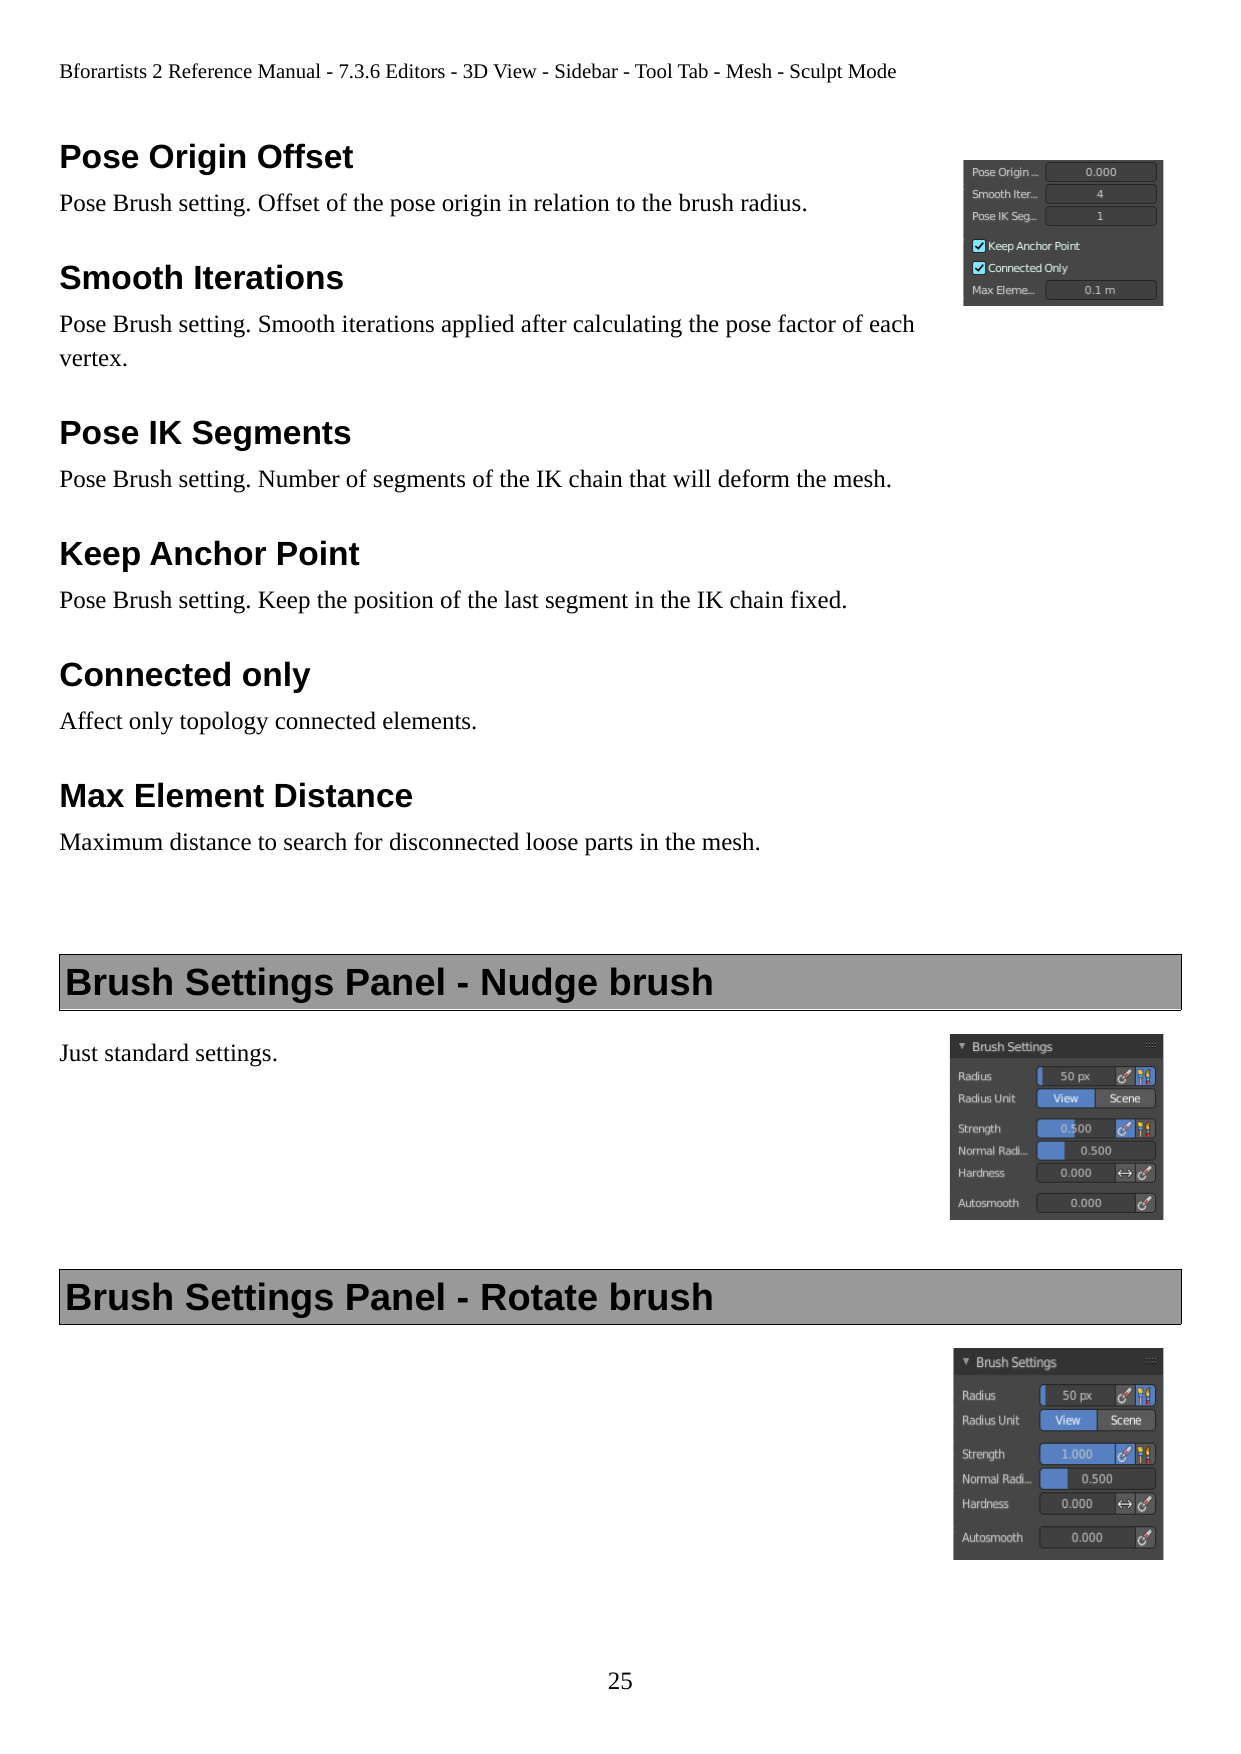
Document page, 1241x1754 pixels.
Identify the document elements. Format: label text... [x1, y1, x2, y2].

picture [949, 1034, 1164, 1220]
text Maximum distance to search for disconnected loose parts in the mesh. [59, 827, 1181, 856]
text Pose Brush setting. Number of segments of the IK chain that will deform the mesh. [59, 464, 1181, 493]
picture [963, 160, 1164, 306]
picture [953, 1348, 1164, 1560]
text [1164, 1038, 1181, 1067]
table_header Brush Settings Panel - Nudge brush [60, 955, 1181, 1009]
subtitle Max Element Distance [59, 776, 1181, 815]
subtitle Keep Anchor Point [59, 534, 1181, 573]
text Affect only topology connected elements. [59, 706, 1181, 735]
subtitle Pose Origin Offset [59, 137, 1181, 175]
subtitle Smooth Iterations [59, 258, 963, 296]
text Pose Brush setting. Keep the position of the last segment in the IK chain fixed. [59, 585, 1181, 614]
subtitle Pose IK Segments [59, 413, 1181, 452]
text Pose Brush setting. Smooth iterations applied after calculating the pose factor of each vertex. [59, 309, 1181, 372]
table_header Brush Settings Panel - Rotate brush [60, 1270, 1181, 1324]
text Pose Brush setting. Offset of the pose origin in relation to the brush radius. [59, 188, 963, 217]
subtitle Connected only [59, 655, 1181, 694]
subtitle [1164, 258, 1181, 296]
text Just standard settings. [59, 1038, 949, 1067]
